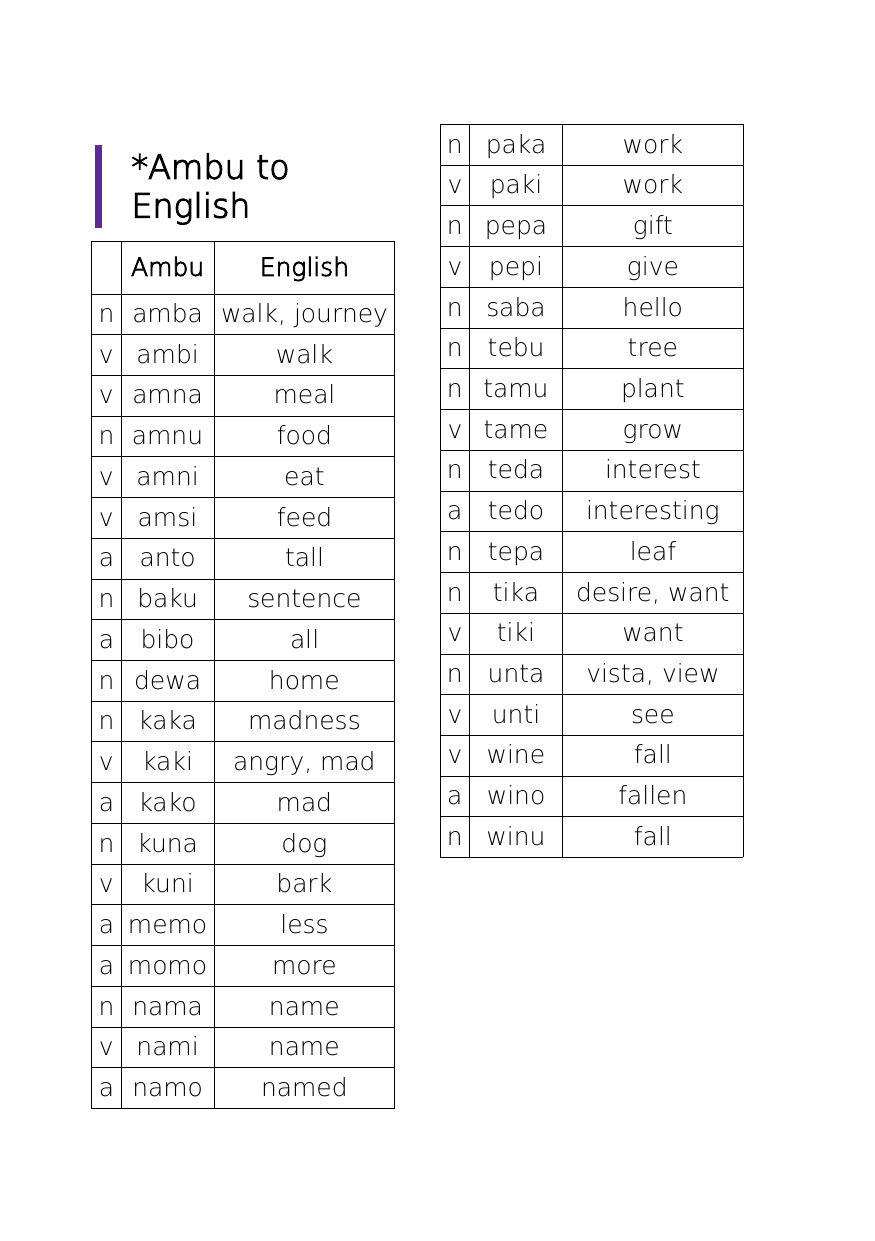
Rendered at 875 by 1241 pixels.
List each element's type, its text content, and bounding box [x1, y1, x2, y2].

table_cell v [92, 457, 121, 497]
table_cell v [441, 736, 469, 776]
table_cell desire, want [563, 573, 743, 613]
table_cell n [92, 417, 121, 456]
table_cell name [215, 987, 394, 1027]
table_cell namo [122, 1068, 214, 1108]
table_cell kaka [122, 702, 214, 741]
table_cell v [441, 695, 469, 735]
table_cell kako [122, 783, 214, 823]
table_cell gift [563, 206, 743, 246]
table_cell v [441, 166, 469, 205]
table_cell tika [470, 573, 562, 613]
table_cell a [92, 1068, 121, 1108]
table_cell tebu [470, 329, 562, 368]
table_cell tall [215, 539, 394, 578]
table_cell n [441, 573, 469, 613]
table_cell sentence [215, 580, 394, 619]
table_cell tedo [470, 492, 562, 531]
table_cell anto [122, 539, 214, 578]
table_cell paka [470, 125, 562, 165]
table_cell more [215, 946, 394, 986]
table_cell wino [470, 777, 562, 816]
table_cell n [441, 288, 469, 328]
table_cell amsi [122, 498, 214, 538]
table_cell amni [122, 457, 214, 497]
table_cell amnu [122, 417, 214, 456]
table_cell pepi [470, 247, 562, 287]
table_cell dog [215, 824, 394, 864]
table_cell wine [470, 736, 562, 776]
table_cell n [441, 206, 469, 246]
table_header Ambu [122, 242, 214, 293]
table_cell all [215, 620, 394, 660]
table_cell n [92, 987, 121, 1027]
table_cell work [563, 125, 743, 165]
table_cell nami [122, 1028, 214, 1067]
table_cell give [563, 247, 743, 287]
table_cell n [441, 655, 469, 694]
table_cell angry, mad [215, 742, 394, 782]
table_cell eat [215, 457, 394, 497]
table_cell tamu [470, 369, 562, 409]
table_cell want [563, 614, 743, 653]
table_cell pepa [470, 206, 562, 246]
table_cell see [563, 695, 743, 735]
table_cell n [441, 817, 469, 857]
table_cell bark [215, 865, 394, 904]
table_cell fall [563, 736, 743, 776]
table_cell madness [215, 702, 394, 741]
table_cell v [441, 410, 469, 450]
table_cell kuna [122, 824, 214, 864]
table_cell n [441, 451, 469, 491]
table_cell fallen [563, 777, 743, 816]
table_cell a [92, 946, 121, 986]
table_cell food [215, 417, 394, 456]
table_cell tame [470, 410, 562, 450]
table_cell amna [122, 376, 214, 416]
table_cell work [563, 166, 743, 205]
table_cell grow [563, 410, 743, 450]
table_cell v [92, 1028, 121, 1067]
table_cell tree [563, 329, 743, 368]
table_cell leaf [563, 532, 743, 572]
table_cell tiki [470, 614, 562, 653]
table_cell a [92, 539, 121, 578]
table_cell named [215, 1068, 394, 1108]
table_cell interesting [563, 492, 743, 531]
table_cell kaki [122, 742, 214, 782]
table_cell a [92, 905, 121, 945]
table_cell kuni [122, 865, 214, 904]
table_cell unti [470, 695, 562, 735]
table_cell fall [563, 817, 743, 857]
table_cell v [92, 376, 121, 416]
table_cell hello [563, 288, 743, 328]
table_header English [215, 242, 394, 293]
table_cell n [441, 329, 469, 368]
table_cell memo [122, 905, 214, 945]
table_cell n [92, 580, 121, 619]
table_cell winu [470, 817, 562, 857]
table_cell ambi [122, 335, 214, 375]
table_cell n [92, 295, 121, 334]
table_cell plant [563, 369, 743, 409]
table_cell n [441, 532, 469, 572]
table_cell a [92, 783, 121, 823]
table_cell meal [215, 376, 394, 416]
table_cell a [92, 620, 121, 660]
table_cell n [92, 702, 121, 741]
table_cell nama [122, 987, 214, 1027]
table_cell teda [470, 451, 562, 491]
table_cell mad [215, 783, 394, 823]
table_cell home [215, 661, 394, 701]
table_cell vista, view [563, 655, 743, 694]
table_cell feed [215, 498, 394, 538]
table_cell v [441, 247, 469, 287]
table_cell v [92, 498, 121, 538]
table_cell amba [122, 295, 214, 334]
table_cell momo [122, 946, 214, 986]
table_cell bibo [122, 620, 214, 660]
table_cell a [441, 777, 469, 816]
table_cell walk [215, 335, 394, 375]
table_cell unta [470, 655, 562, 694]
table_cell less [215, 905, 394, 945]
table_cell n [441, 125, 469, 165]
table_cell dewa [122, 661, 214, 701]
table_cell name [215, 1028, 394, 1067]
table_cell n [92, 661, 121, 701]
table_cell baku [122, 580, 214, 619]
table_cell n [441, 369, 469, 409]
table_cell v [92, 742, 121, 782]
table_cell saba [470, 288, 562, 328]
table_cell v [92, 865, 121, 904]
table_cell tepa [470, 532, 562, 572]
table_cell n [92, 824, 121, 864]
table_cell a [441, 492, 469, 531]
subtitle *Ambu to English [102, 145, 419, 228]
table_cell interest [563, 451, 743, 491]
table_cell v [441, 614, 469, 653]
table_cell v [92, 335, 121, 375]
table_cell paki [470, 166, 562, 205]
table_header [92, 242, 121, 293]
table_cell walk, journey [215, 295, 394, 334]
